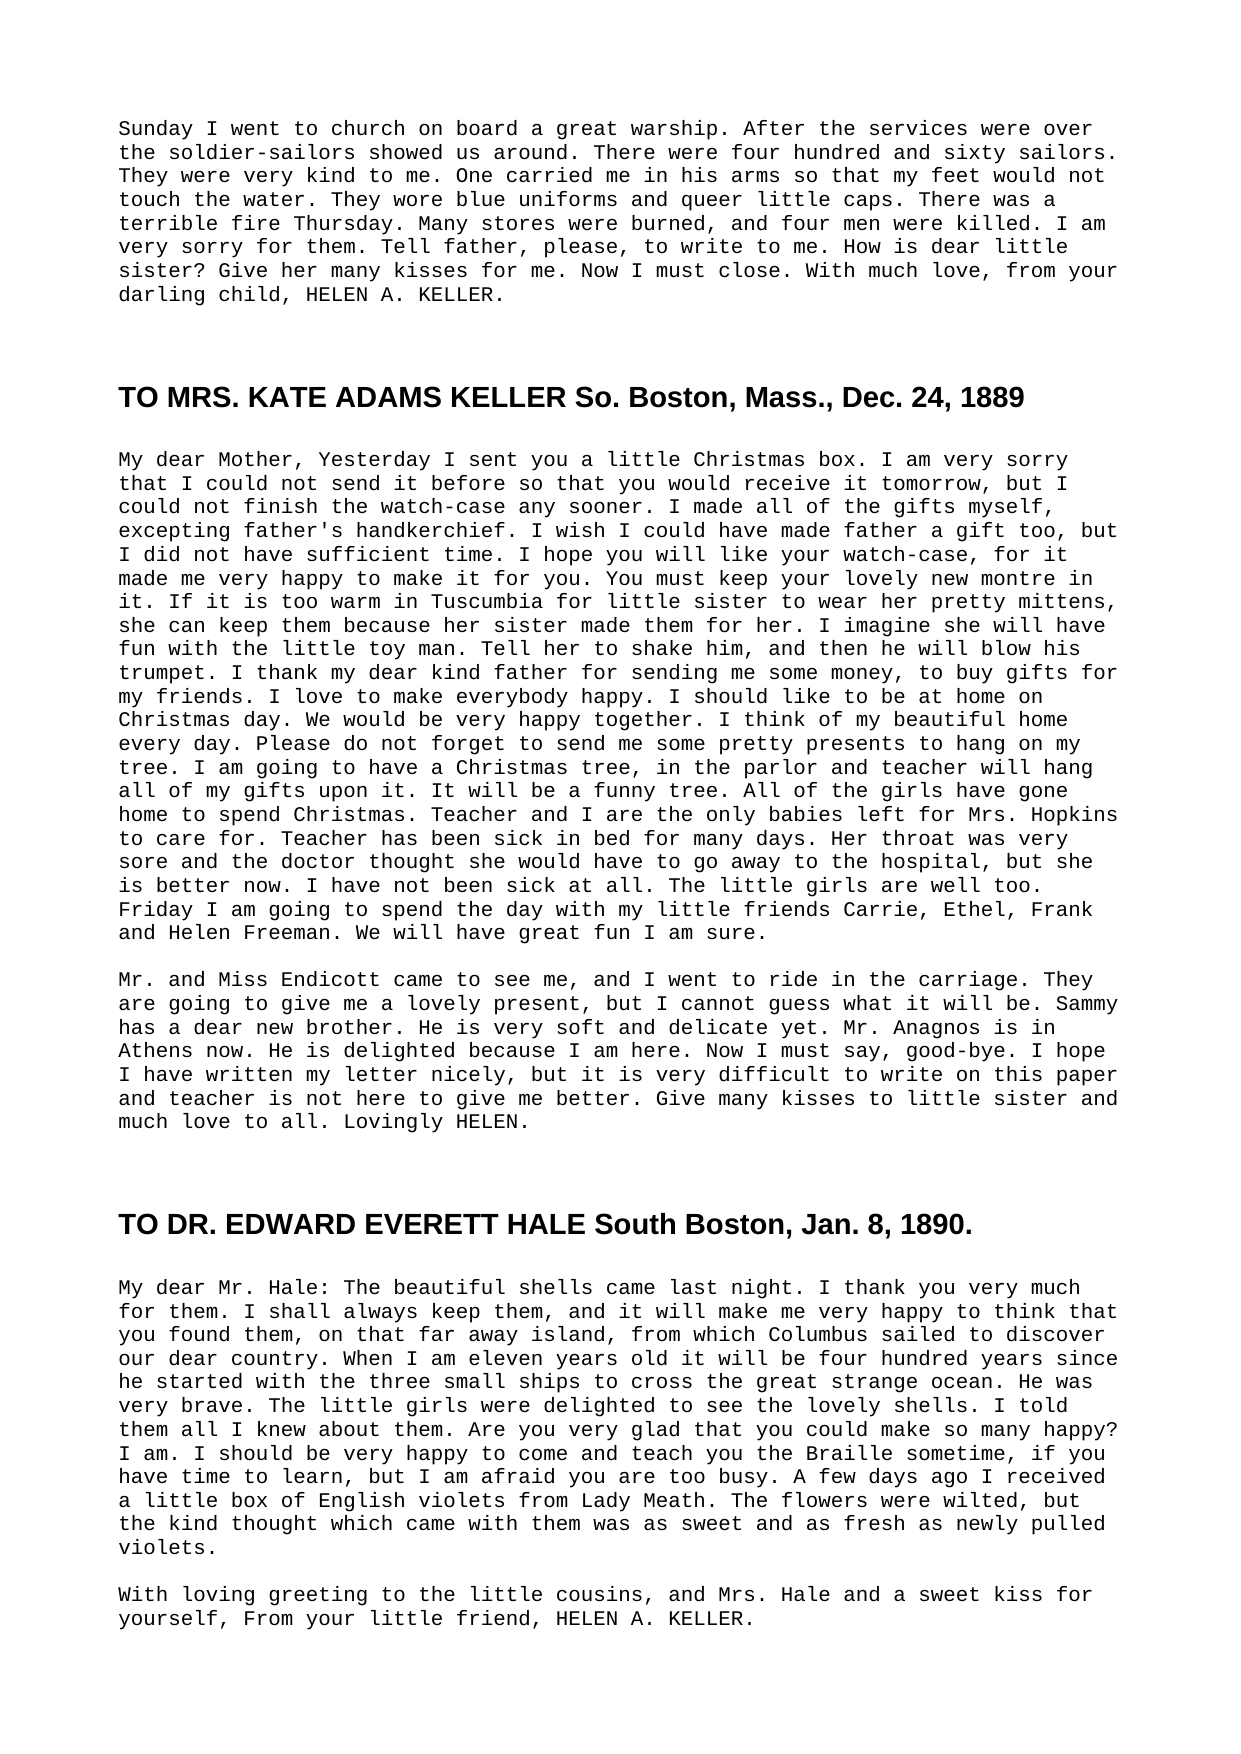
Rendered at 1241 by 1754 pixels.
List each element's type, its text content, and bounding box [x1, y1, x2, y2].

text My dear Mother, Yesterday I sent you a little Christmas box. I am very sorry that I could not send it before so that you would receive it tomorrow, but I could not finish the watch-case any sooner. I made all of the gifts myself, excepting father's handkerchief. I wish I could have made father a gift too, but I did not have sufficient time. I hope you will like your watch-case, for it made me very happy to make it for you. You must keep your lovely new montre in it. If it is too warm in Tuscumbia for little sister to wear her pretty mittens, she can keep them because her sister made them for her. I imagine she will have fun with the little toy man. Tell her to shake him, and then he will blow his trumpet. I thank my dear kind father for sending me some money, to buy gifts for my friends. I love to make everybody happy. I should like to be at home on Christmas day. We would be very happy together. I think of my beautiful home every day. Please do not forget to send me some pretty presents to hang on my tree. I am going to have a Christmas tree, in the parlor and teacher will hang all of my gifts upon it. It will be a funny tree. All of the girls have gone home to spend Christmas. Teacher and I are the only babies left for Mrs. Hopkins to care for. Teacher has been sick in bed for many days. Her throat was very sore and the doctor thought she would have to go away to the hospital, but she is better now. I have not been sick at all. The little girls are well too. Friday I am going to spend the day with my little friends Carrie, Ethel, Frank and Helen Freeman. We will have great fun I am sure. [118, 449, 1122, 946]
subtitle TO MRS. KATE ADAMS KELLER So. Boston, Mass., Dec. 24, 1889 [118, 379, 1122, 413]
subtitle TO DR. EDWARD EVERETT HALE South Boston, Jan. 8, 1890. [118, 1207, 1122, 1241]
text My dear Mr. Hale: The beautiful shells came last night. I thank you very much for them. I shall always keep them, and it will make me very happy to think that you found them, on that far away island, from which Columbus sailed to discover our dear country. When I am eleven years old it will be four hundred years since he started with the three small ships to cross the great strange ocean. He was very brave. The little girls were delighted to see the lovely shells. I told them all I knew about them. Are you very glad that you could make so many happy? I am. I should be very happy to come and teach you the Braille sometime, if you have time to learn, but I am afraid you are too busy. A few days ago I received a little box of English violets from Lady Meath. The flowers were wilted, but the kind thought which came with them was as sweet and as fresh as newly pulled violets. [118, 1277, 1122, 1561]
text With loving greeting to the little cousins, and Mrs. Hale and a sweet kiss for yourself, From your little friend, HELEN A. KELLER. [118, 1584, 1122, 1632]
text Mr. and Miss Endicott came to see me, and I went to ride in the carriage. They are going to give me a lovely present, but I cannot guess what it will be. Sammy has a dear new brother. He is very soft and delicate yet. Mr. Anagnos is in Athens now. He is delighted because I am here. Now I must say, good-bye. I hope I have written my letter nicely, but it is very difficult to write on this paper and teacher is not here to give me better. Give many kisses to little sister and much love to all. Lovingly HELEN. [118, 969, 1122, 1135]
text Sunday I went to church on board a great warship. After the services were over the soldier-sailors showed us around. There were four hundred and sixty sailors. They were very kind to me. One carried me in his arms so that my feet would not touch the water. They wore blue uniforms and queer little caps. There was a terrible fire Thursday. Many stores were burned, and four men were killed. I am very sorry for them. Tell father, please, to write to me. How is dear little sister? Give her many kisses for me. Now I must close. With much love, from your darling child, HELEN A. KELLER. [118, 118, 1122, 307]
